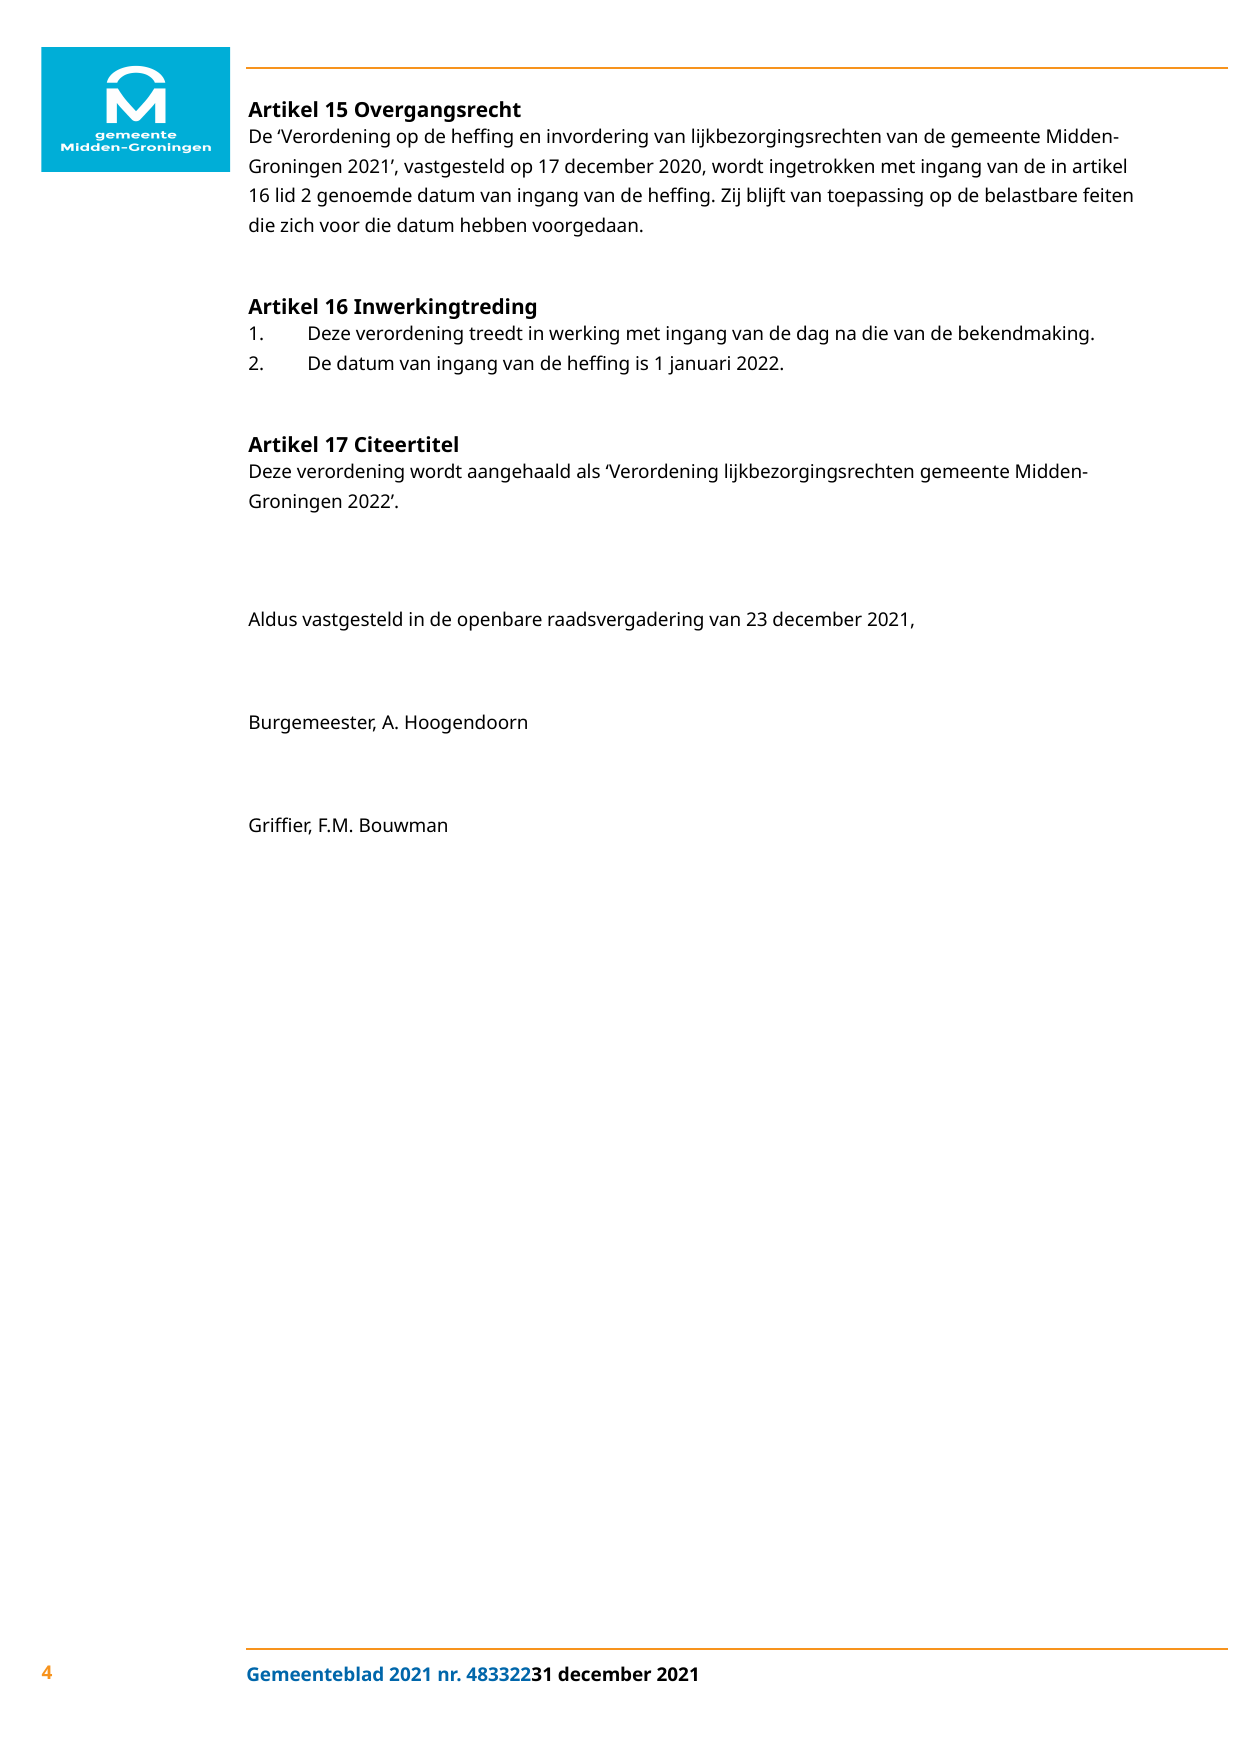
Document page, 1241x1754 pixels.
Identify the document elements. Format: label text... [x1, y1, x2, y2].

picture [108, 66, 164, 82]
list Deze verordening treedt in werking met ingang van de dag na die van de bekendmaking. [248, 320, 1152, 346]
text De ‘Verordening op de heffing en invordering van lijkbezorgingsrechten van de gemeente Midden-Groningen 2021’, vastgesteld op 17 december 2020, wordt ingetrokken met ingang van de in artikel 16 lid 2 genoemde datum van ingang van de heffing. Zij blijft van toepassing op de belastbare feiten die zich voor die datum hebben voorgedaan. [248, 123, 1152, 238]
text Deze verordening wordt aangehaald als ‘Verordening lijkbezorgingsrechten gemeente Midden-Groningen 2022’. [248, 458, 1152, 514]
picture [184, 146, 190, 153]
list De datum van ingang van de heffing is 1 januari 2022. [248, 350, 1152, 376]
text Burgemeester, A. Hoogendoorn [248, 709, 1152, 735]
text Griffier, F.M. Bouwman [248, 812, 1152, 838]
text Artikel 17 Citeertitel [248, 430, 1152, 458]
text Artikel 16 Inwerkingtreding [248, 292, 1152, 320]
picture [107, 89, 165, 122]
text Artikel 15 Overgangsrecht [248, 95, 1152, 123]
text Aldus vastgesteld in de openbare raadsvergadering van 23 december 2021, [248, 606, 1152, 632]
